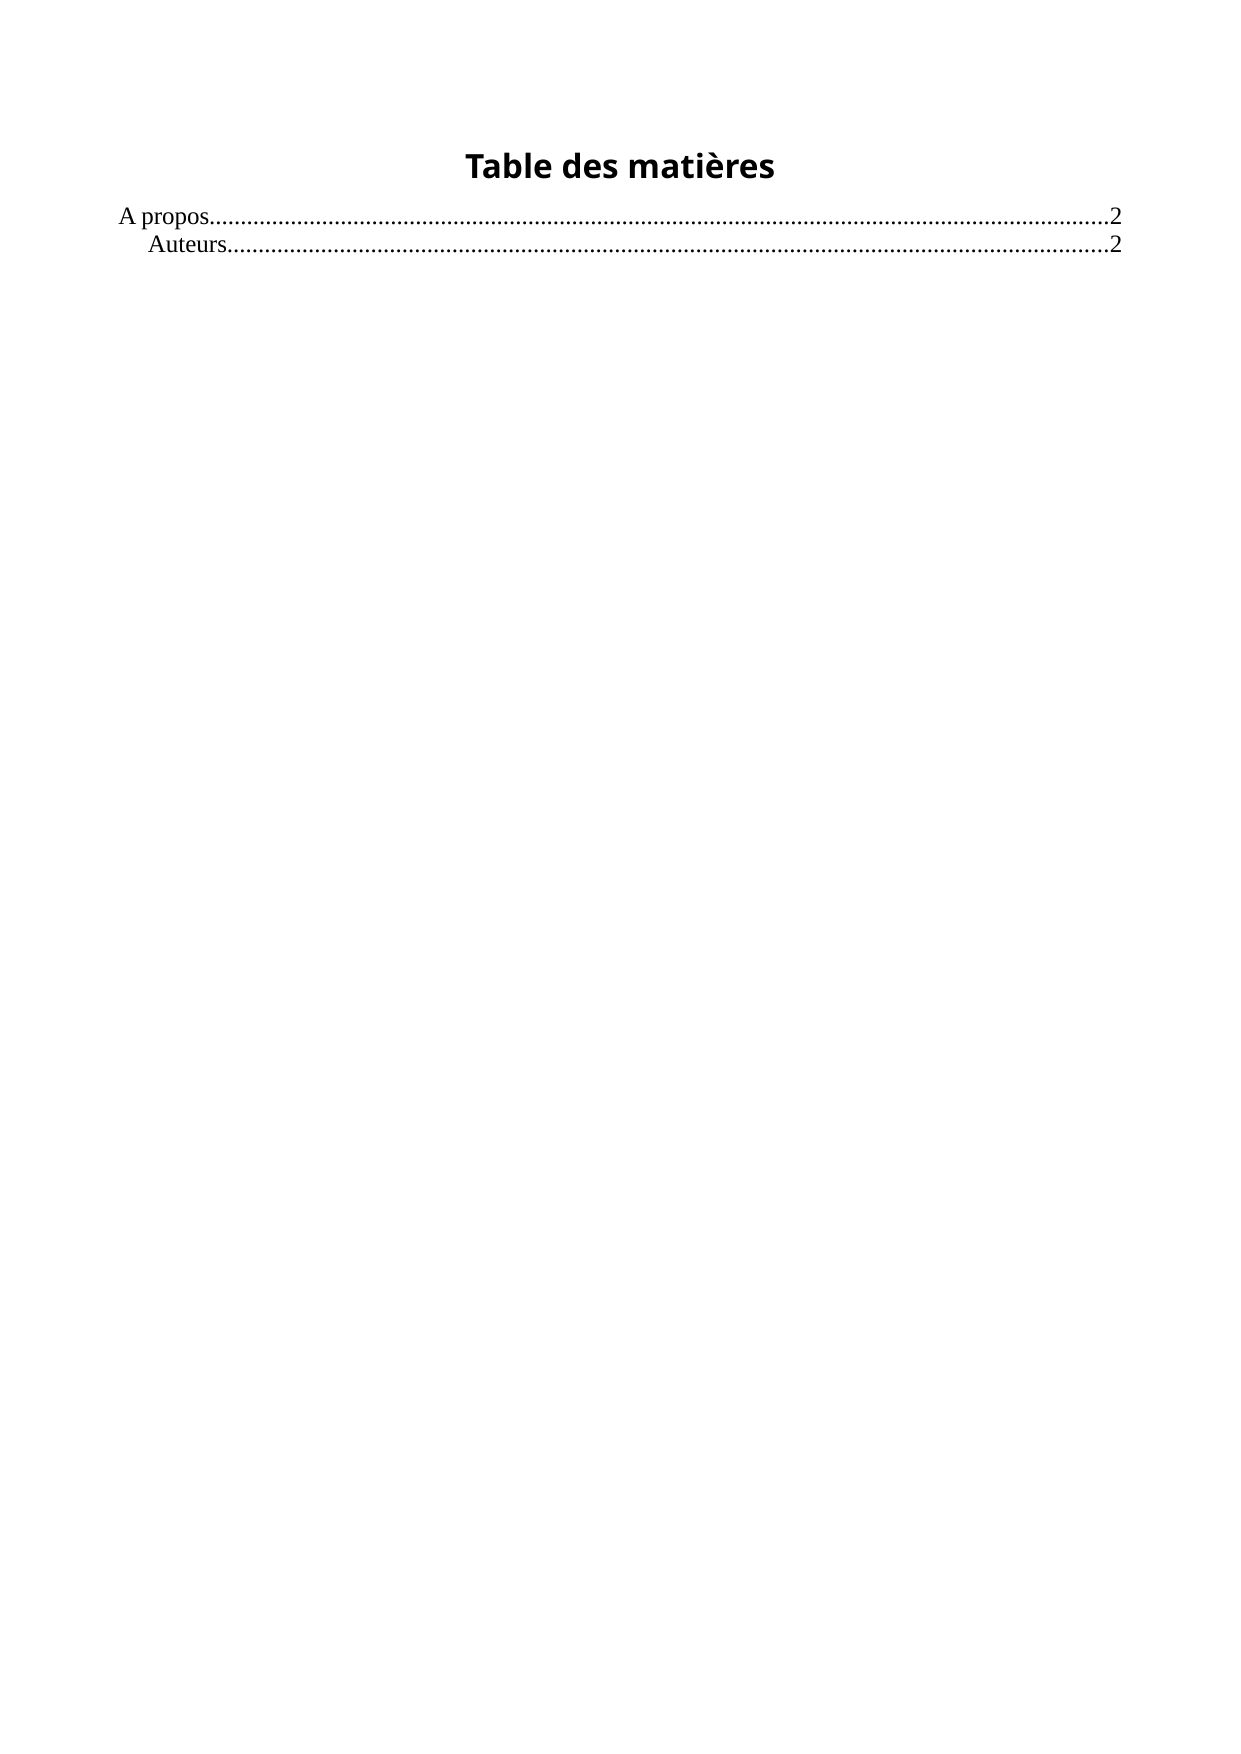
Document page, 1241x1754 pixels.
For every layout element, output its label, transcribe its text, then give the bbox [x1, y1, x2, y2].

subtitle Table des matières [118, 143, 1122, 188]
text Auteurs 2 [148, 229, 1122, 258]
text A propos 2 [118, 201, 1122, 229]
